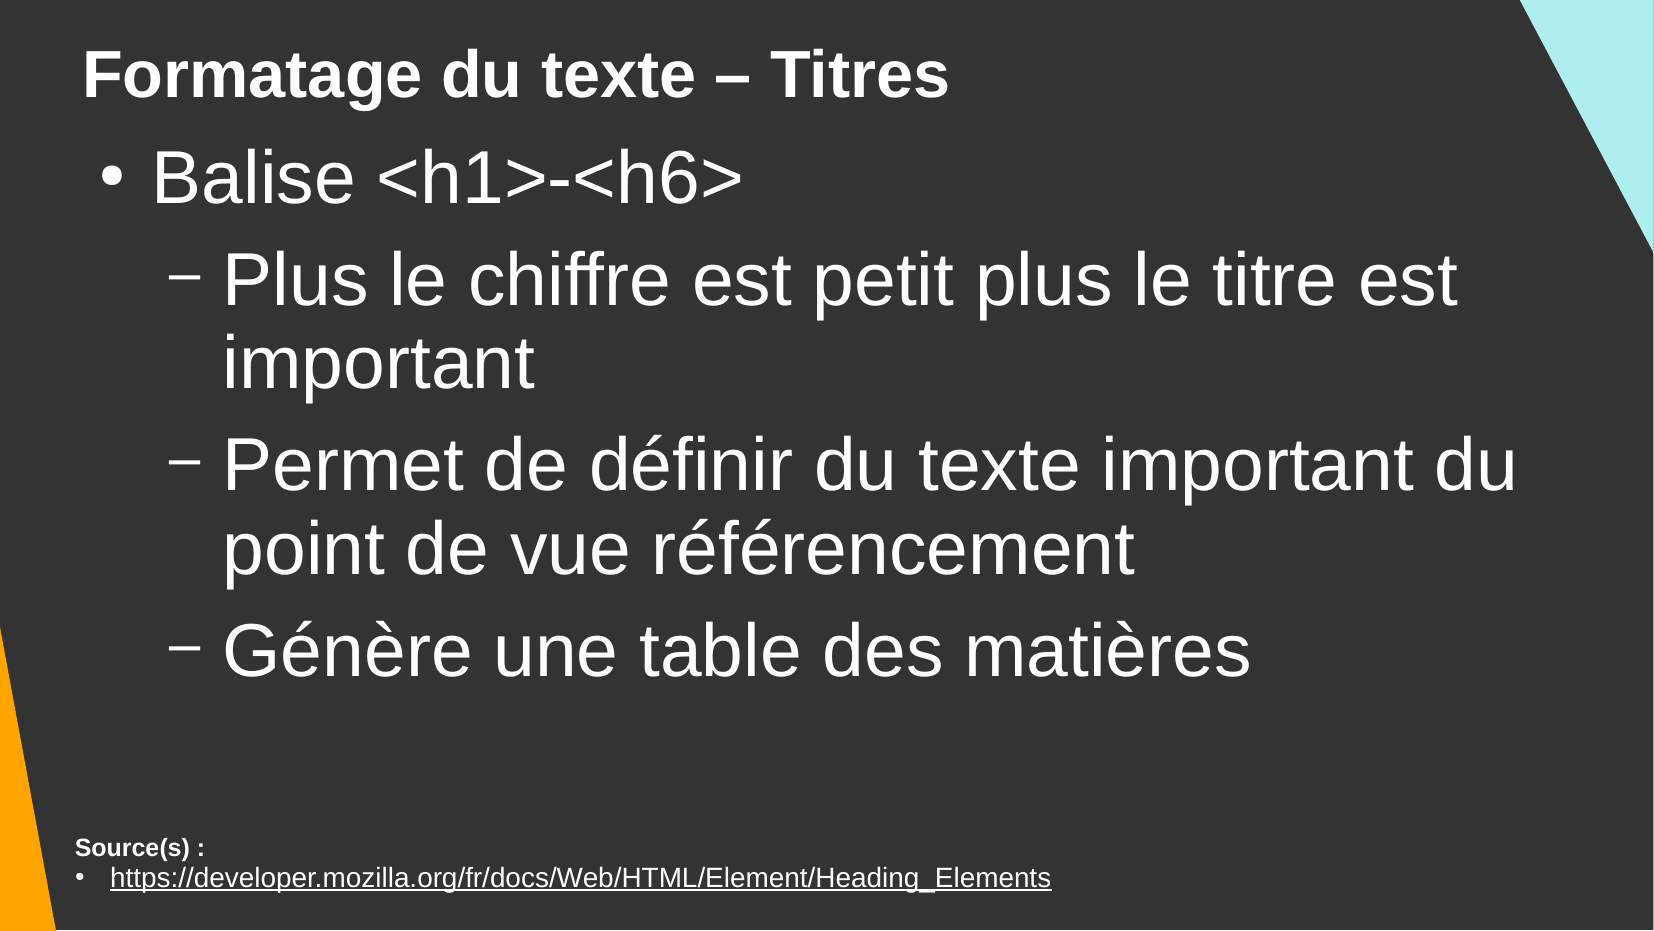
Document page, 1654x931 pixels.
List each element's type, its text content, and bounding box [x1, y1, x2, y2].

text_box [0, 627, 57, 931]
text_box Source(s) : https://developer.mozilla.org/fr/docs/Web/HTML/Element/Heading_Elements [60, 826, 1546, 920]
text_box [1519, 0, 1654, 254]
title Formatage du texte – Titres [82, 37, 1571, 114]
list Balise <h1>-<h6> Plus le chiffre est petit plus le titre est important Permet de définir du texte important du point de vue référencement Génère une table des matières [80, 135, 1605, 756]
